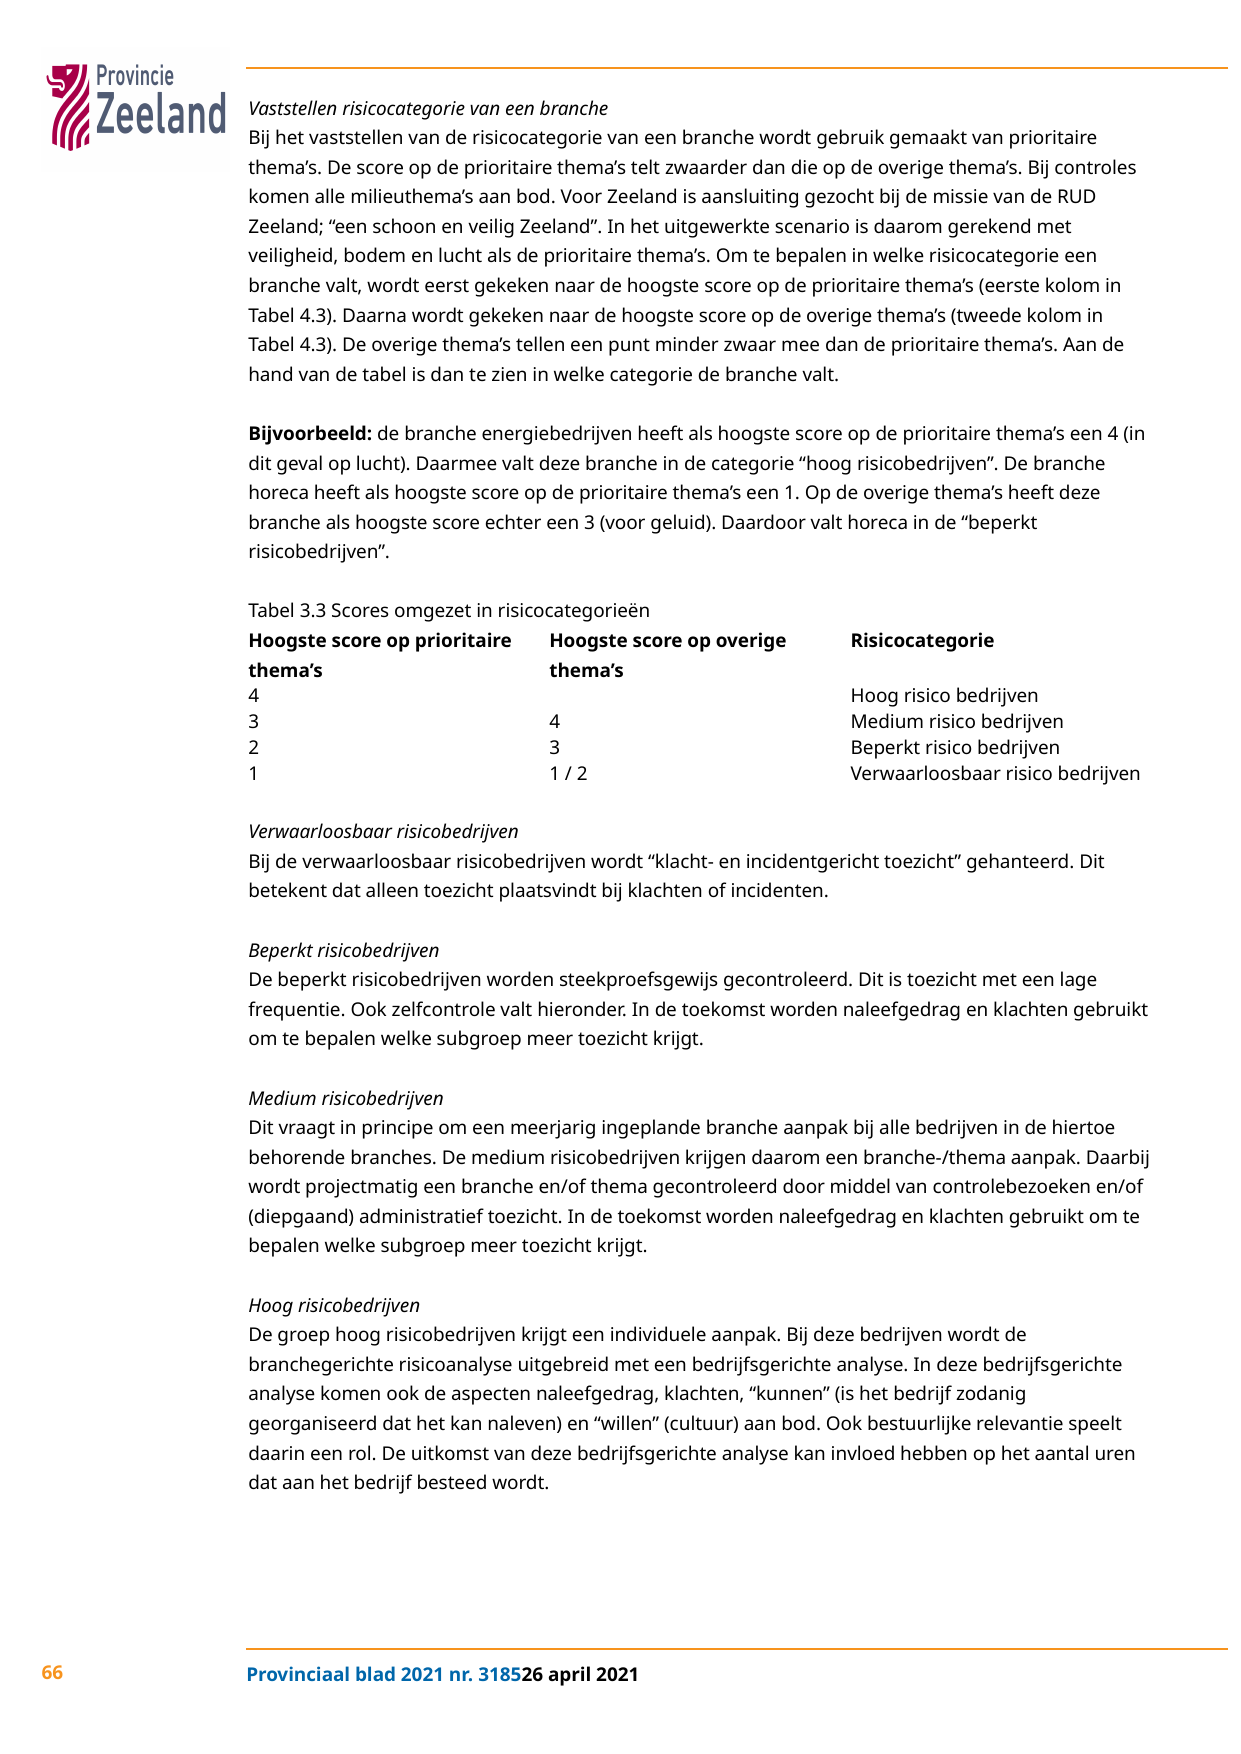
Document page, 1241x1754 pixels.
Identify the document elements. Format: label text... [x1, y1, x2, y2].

text Bijvoorbeeld: de branche energiebedrijven heeft als hoogste score op de prioritaire thema’s een 4 (in dit geval op lucht). Daarmee valt deze branche in de categorie “hoog risicobedrijven”. De branche horeca heeft als hoogste score op de prioritaire thema’s een 1. Op de overige thema’s heeft deze branche als hoogste score echter een 3 (voor geluid). Daardoor valt horeca in de “beperkt risicobedrijven”. [248, 420, 1152, 564]
table_cell Verwaarloosbaar risico bedrijven [850, 760, 1152, 786]
text Bij het vaststellen van de risicocategorie van een branche wordt gebruik gemaakt van prioritaire thema’s. De score op de prioritaire thema’s telt zwaarder dan die op de overige thema’s. Bij controles komen alle milieuthema’s aan bod. Voor Zeeland is aansluiting gezocht bij de missie van de RUD Zeeland; “een schoon en veilig Zeeland”. In het uitgewerkte scenario is daarom gerekend met veiligheid, bodem en lucht als de prioritaire thema’s. Om te bepalen in welke risicocategorie een branche valt, wordt eerst gekeken naar de hoogste score op de prioritaire thema’s (eerste kolom in Tabel 4.3). Daarna wordt gekeken naar de hoogste score op de overige thema’s (tweede kolom in Tabel 4.3). De overige thema’s tellen een punt minder zwaar mee dan de prioritaire thema’s. Aan de hand van de tabel is dan te zien in welke categorie de branche valt. [248, 124, 1152, 387]
table_cell Beperkt risico bedrijven [850, 734, 1152, 760]
text Vaststellen risicocategorie van een branche [248, 95, 1152, 121]
table_cell [549, 683, 850, 708]
table_cell 3 [549, 734, 850, 760]
text Hoog risicobedrijven [248, 1292, 1152, 1317]
table_header Risicocategorie [850, 628, 1152, 683]
text Tabel 3.3 Scores omgezet in risicocategorieën [248, 598, 1152, 623]
text Dit vraagt in principe om een meerjarig ingeplande branche aanpak bij alle bedrijven in de hiertoe behorende branches. De medium risicobedrijven krijgen daarom een branche-/thema aanpak. Daarbij wordt projectmatig een branche en/of thema gecontroleerd door middel van controlebezoeken en/of (diepgaand) administratief toezicht. In de toekomst worden naleefgedrag en klachten gebruikt om te bepalen welke subgroep meer toezicht krijgt. [248, 1114, 1152, 1258]
text Beperkt risicobedrijven [248, 937, 1152, 962]
picture [41, 47, 231, 172]
table_header Hoogste score op prioritaire thema’s [248, 628, 549, 683]
text Medium risicobedrijven [248, 1085, 1152, 1110]
table_cell 4 [549, 709, 850, 734]
table_cell 1 [248, 760, 549, 786]
table_cell 3 [248, 709, 549, 734]
text Bij de verwaarloosbaar risicobedrijven wordt “klacht- en incidentgericht toezicht” gehanteerd. Dit betekent dat alleen toezicht plaatsvindt bij klachten of incidenten. [248, 848, 1152, 903]
table_cell Medium risico bedrijven [850, 709, 1152, 734]
table_cell Hoog risico bedrijven [850, 683, 1152, 708]
table_cell 2 [248, 734, 549, 760]
text De groep hoog risicobedrijven krijgt een individuele aanpak. Bij deze bedrijven wordt de branchegerichte risicoanalyse uitgebreid met een bedrijfsgerichte analyse. In deze bedrijfsgerichte analyse komen ook de aspecten naleefgedrag, klachten, “kunnen” (is het bedrijf zodanig georganiseerd dat het kan naleven) en “willen” (cultuur) aan bod. Ook bestuurlijke relevantie speelt daarin een rol. De uitkomst van deze bedrijfsgerichte analyse kan invloed hebben op het aantal uren dat aan het bedrijf besteed wordt. [248, 1321, 1152, 1495]
text Verwaarloosbaar risicobedrijven [248, 818, 1152, 844]
table_cell 4 [248, 683, 549, 708]
table_header Hoogste score op overige thema’s [549, 628, 850, 683]
table_cell 1 / 2 [549, 760, 850, 786]
text De beperkt risicobedrijven worden steekproefsgewijs gecontroleerd. Dit is toezicht met een lage frequentie. Ook zelfcontrole valt hieronder. In de toekomst worden naleefgedrag en klachten gebruikt om te bepalen welke subgroep meer toezicht krijgt. [248, 966, 1152, 1051]
